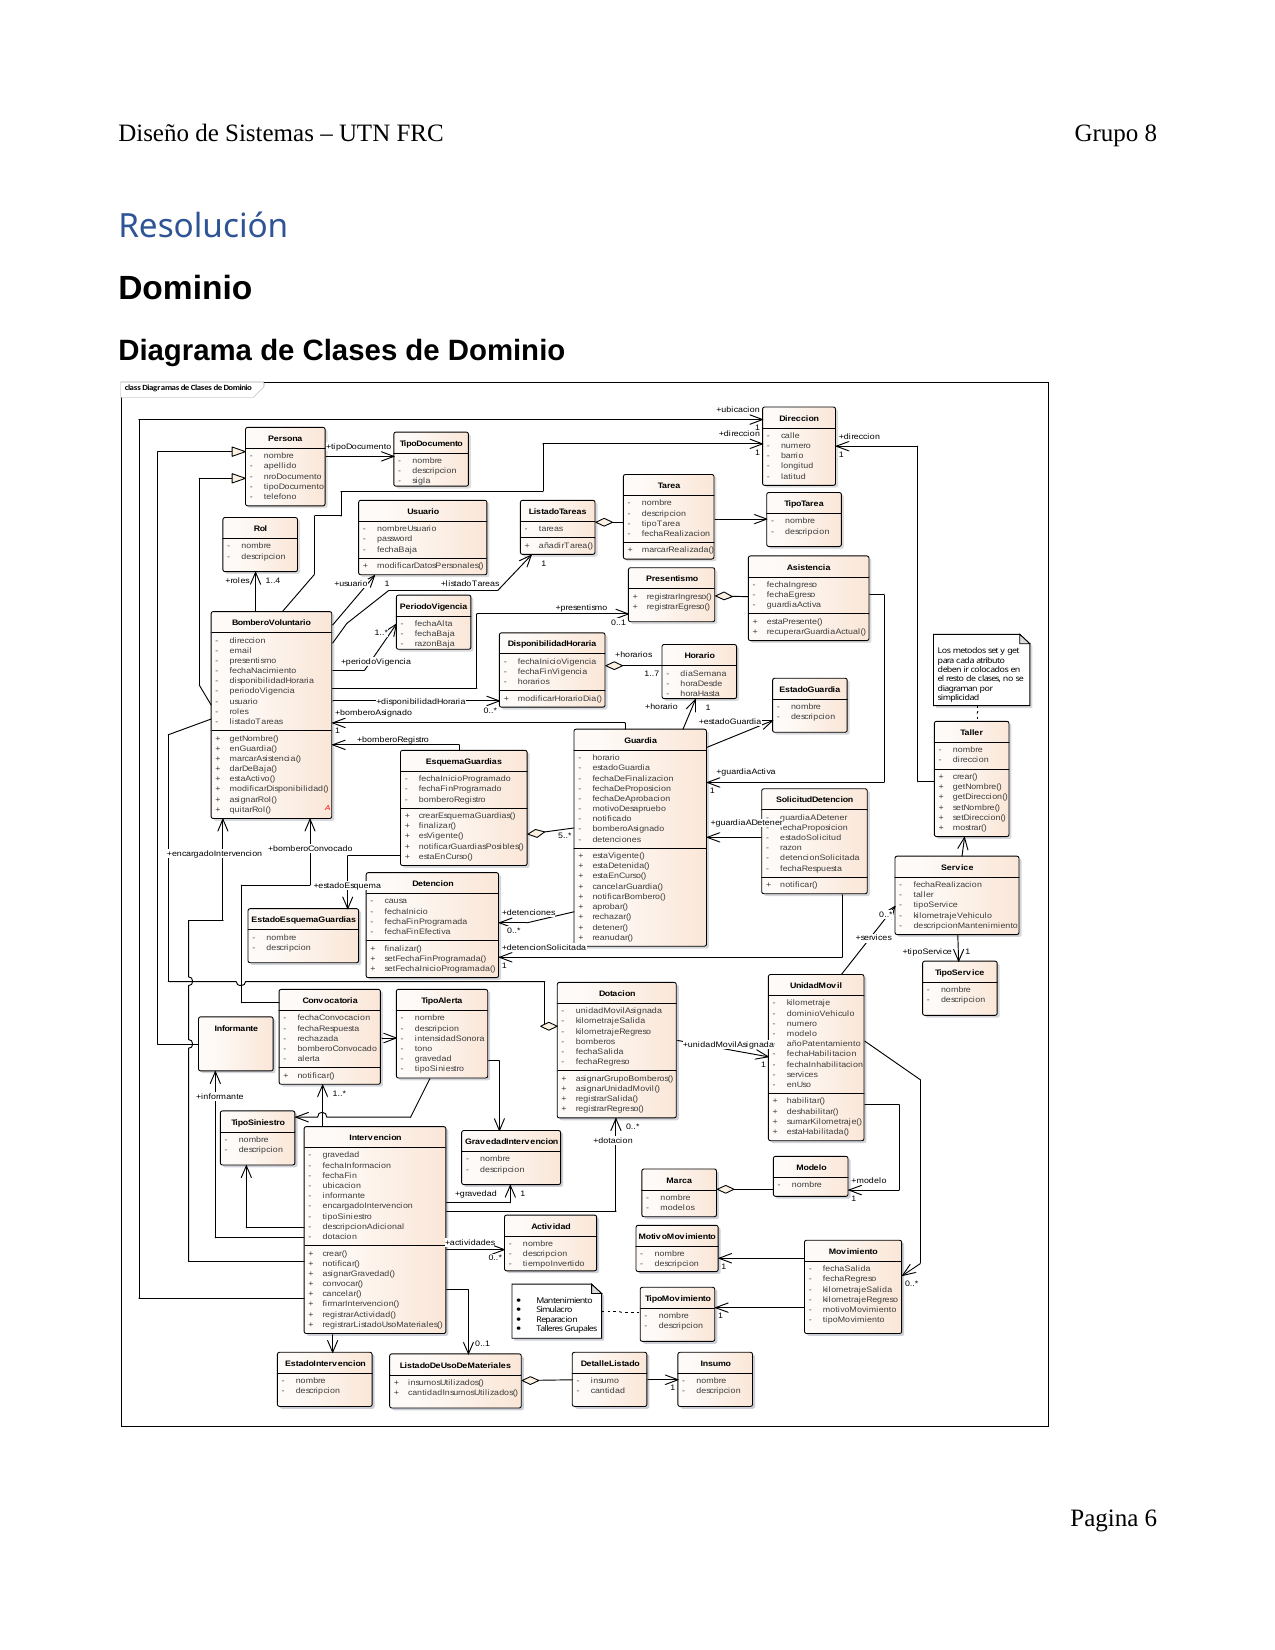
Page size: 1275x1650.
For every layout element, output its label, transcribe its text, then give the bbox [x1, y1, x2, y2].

subtitle Diagrama de Clases de Dominio [118, 333, 1157, 367]
subtitle Resolución [118, 201, 1157, 247]
subtitle Dominio [118, 268, 1157, 306]
